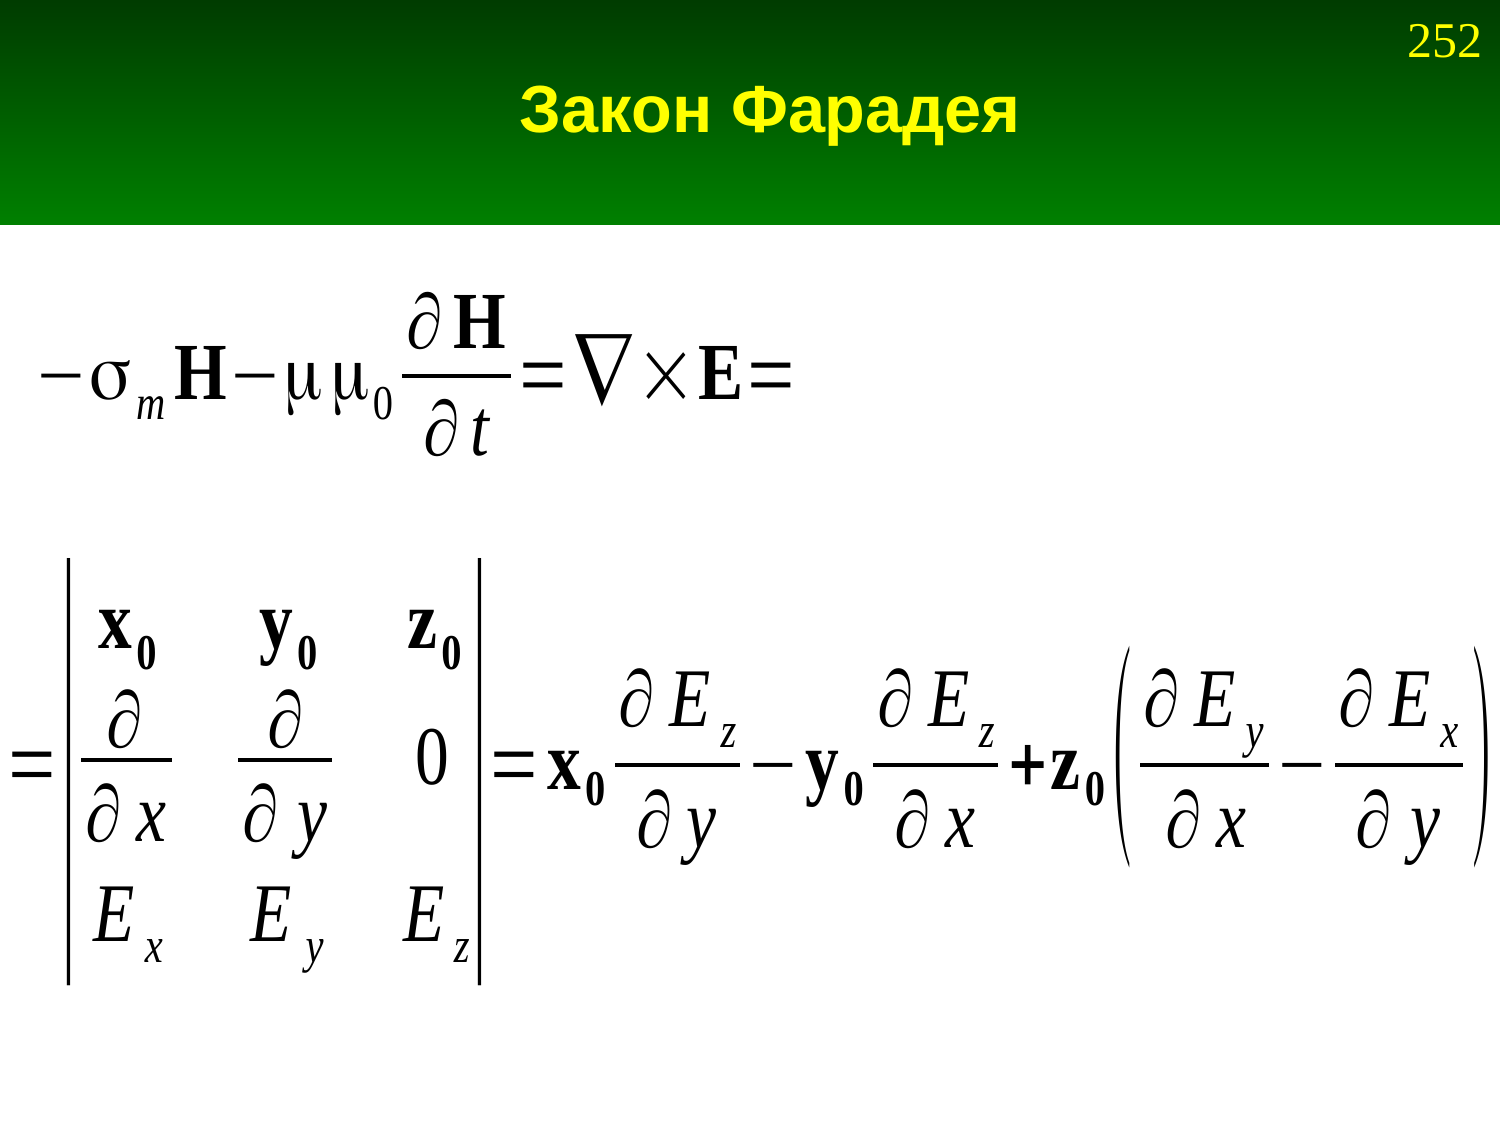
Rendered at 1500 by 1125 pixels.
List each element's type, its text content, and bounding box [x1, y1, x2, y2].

chart [17, 277, 817, 472]
title Закон Фарадея [100, 2, 1441, 209]
chart [0, 554, 1500, 992]
